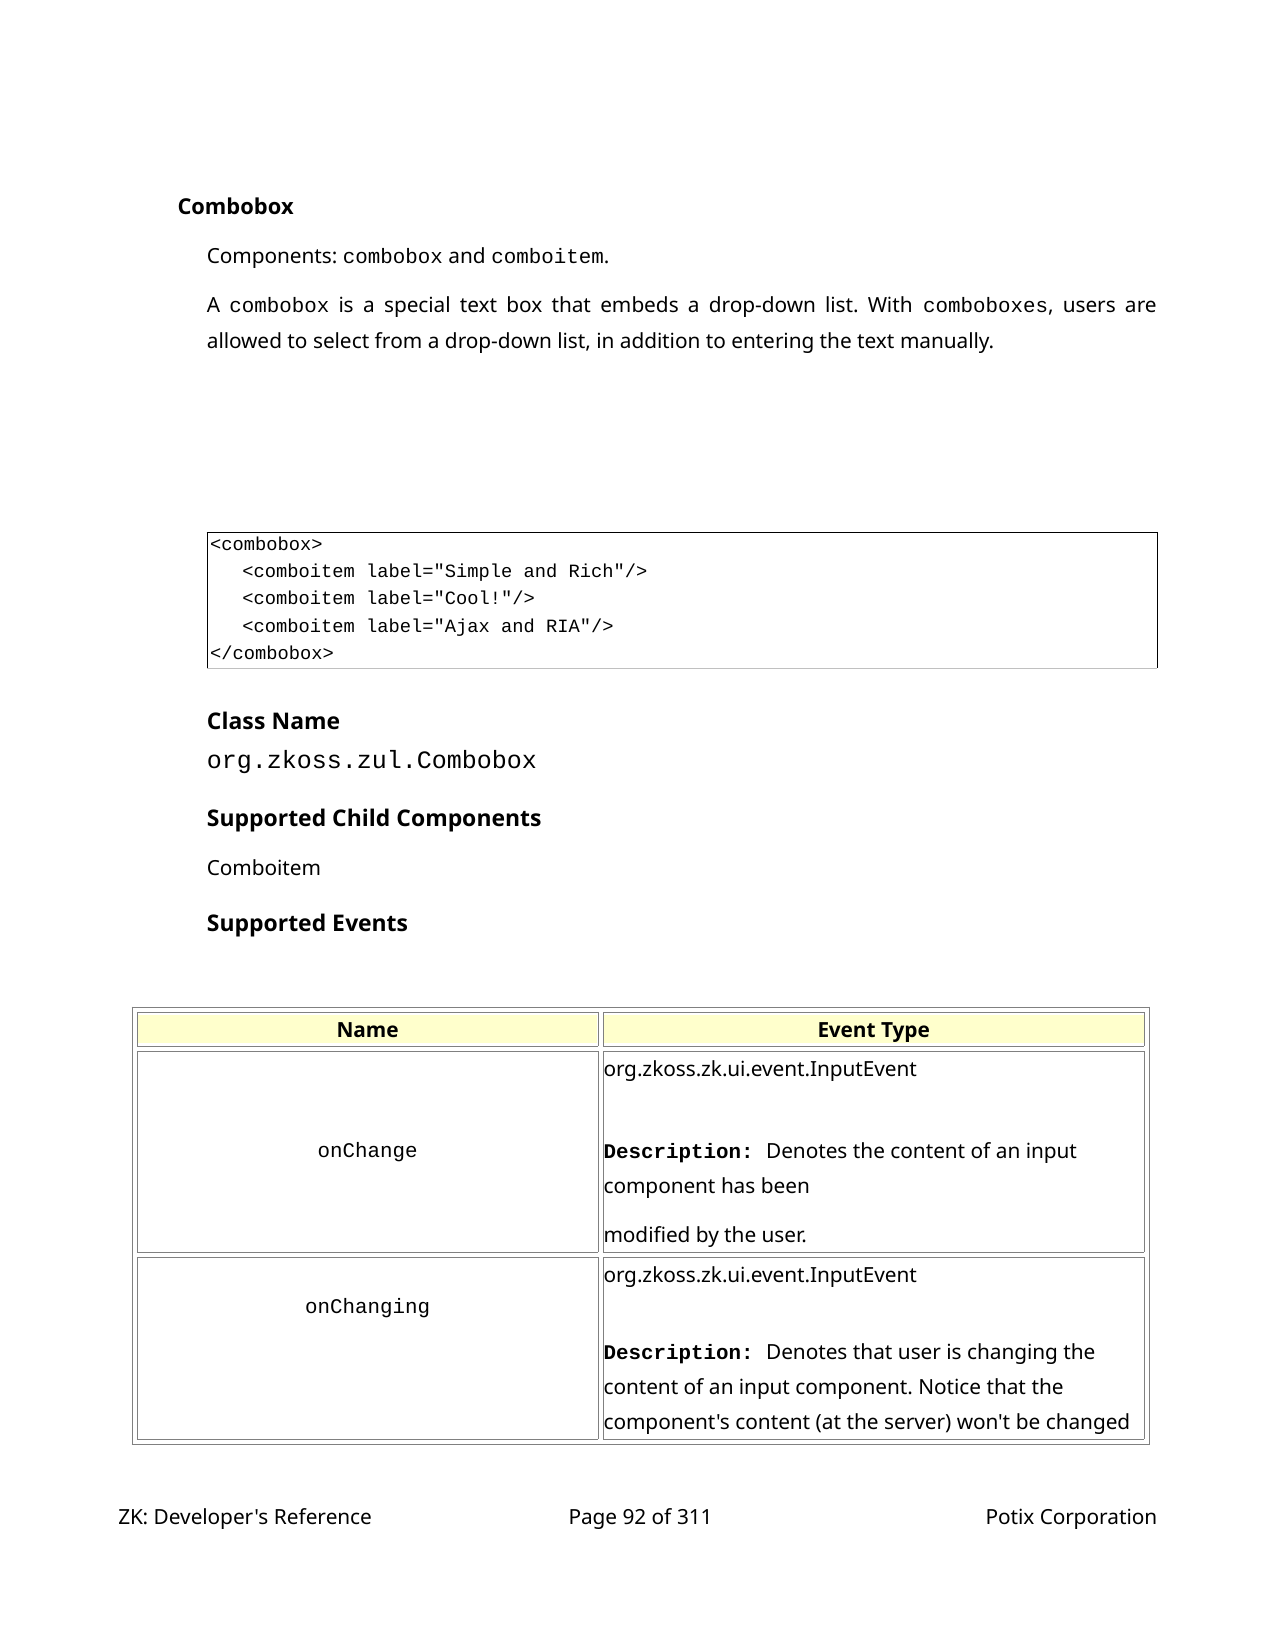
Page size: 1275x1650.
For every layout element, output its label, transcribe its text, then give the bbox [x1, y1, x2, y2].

text <comboitem label="Ajax and RIA"/> [208, 613, 1157, 638]
subtitle Combobox [177, 191, 1157, 221]
table_header Event Type [600, 1008, 1147, 1046]
text Comboitem [207, 853, 1157, 882]
subtitle Supported Child Components [207, 801, 1157, 833]
table_cell onChange [134, 1046, 600, 1252]
text Components: combobox and comboitem. [207, 241, 1157, 270]
table_header Name [134, 1008, 600, 1046]
table_cell org.zkoss.zk.ui.event.InputEvent Description: Denotes the content of an input component has been modified by the user. [600, 1046, 1147, 1252]
table_cell org.zkoss.zk.ui.event.InputEvent Description: Denotes that user is changing the content of an input component. Notice that the component's content (at the server) won't be changed [600, 1252, 1147, 1439]
text <comboitem label="Simple and Rich"/> [208, 559, 1157, 583]
table_cell onChanging [134, 1252, 600, 1439]
text A combobox is a special text box that embeds a drop-down list. With comboboxes, users are allowed to select from a drop-down list, in addition to entering the text manually. [207, 290, 1157, 354]
subtitle Supported Events [207, 907, 1157, 938]
text </combobox> [208, 641, 1157, 668]
text <combobox> [208, 533, 1157, 556]
text org.zkoss.zul.Combobox [207, 748, 1157, 776]
text <comboitem label="Cool!"/> [208, 586, 1157, 611]
subtitle Class Name [207, 704, 1157, 736]
